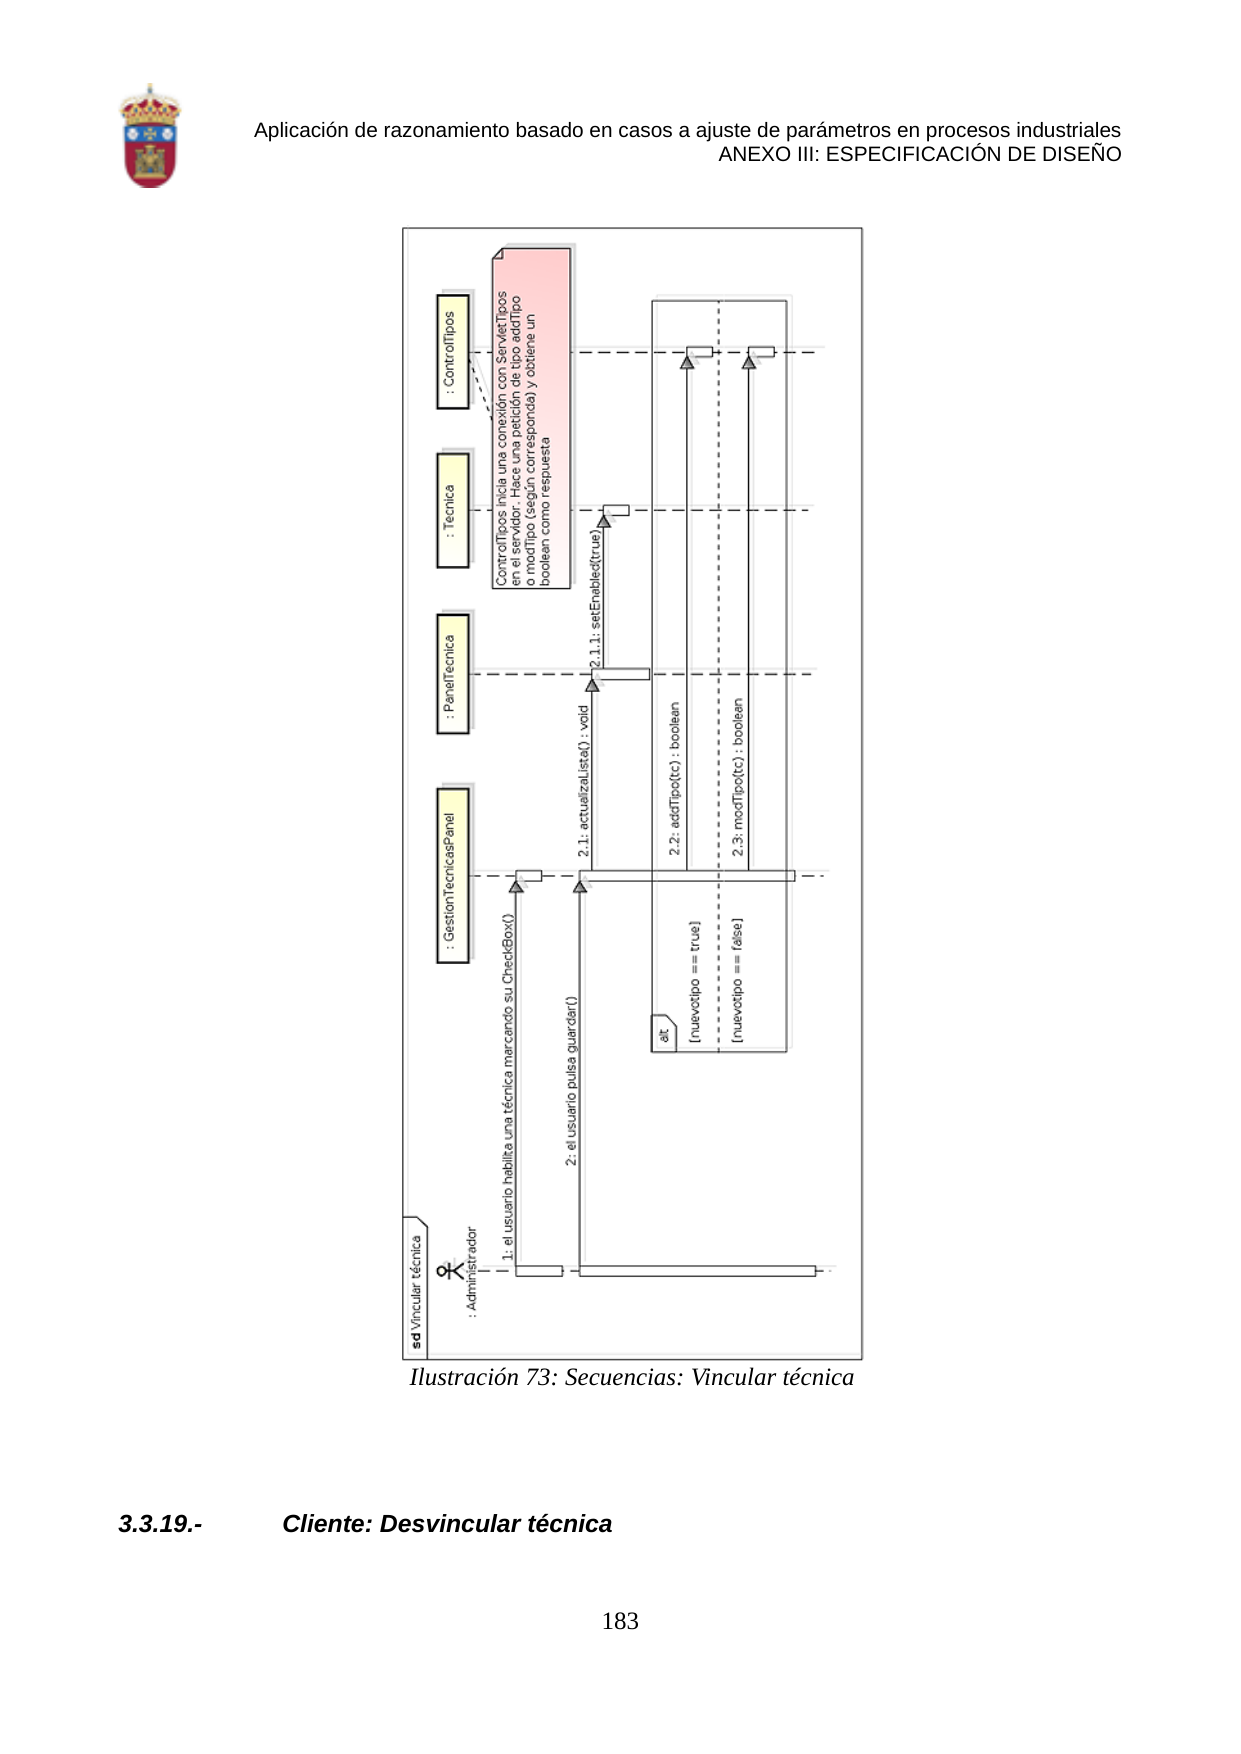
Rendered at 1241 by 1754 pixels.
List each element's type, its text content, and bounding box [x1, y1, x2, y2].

picture [117, 83, 184, 188]
text Ilustración 73: Secuencias: Vincular técnica [392, 238, 875, 1391]
picture [401, 225, 865, 1363]
subtitle Cliente: Desvincular técnica [118, 1509, 1122, 1537]
